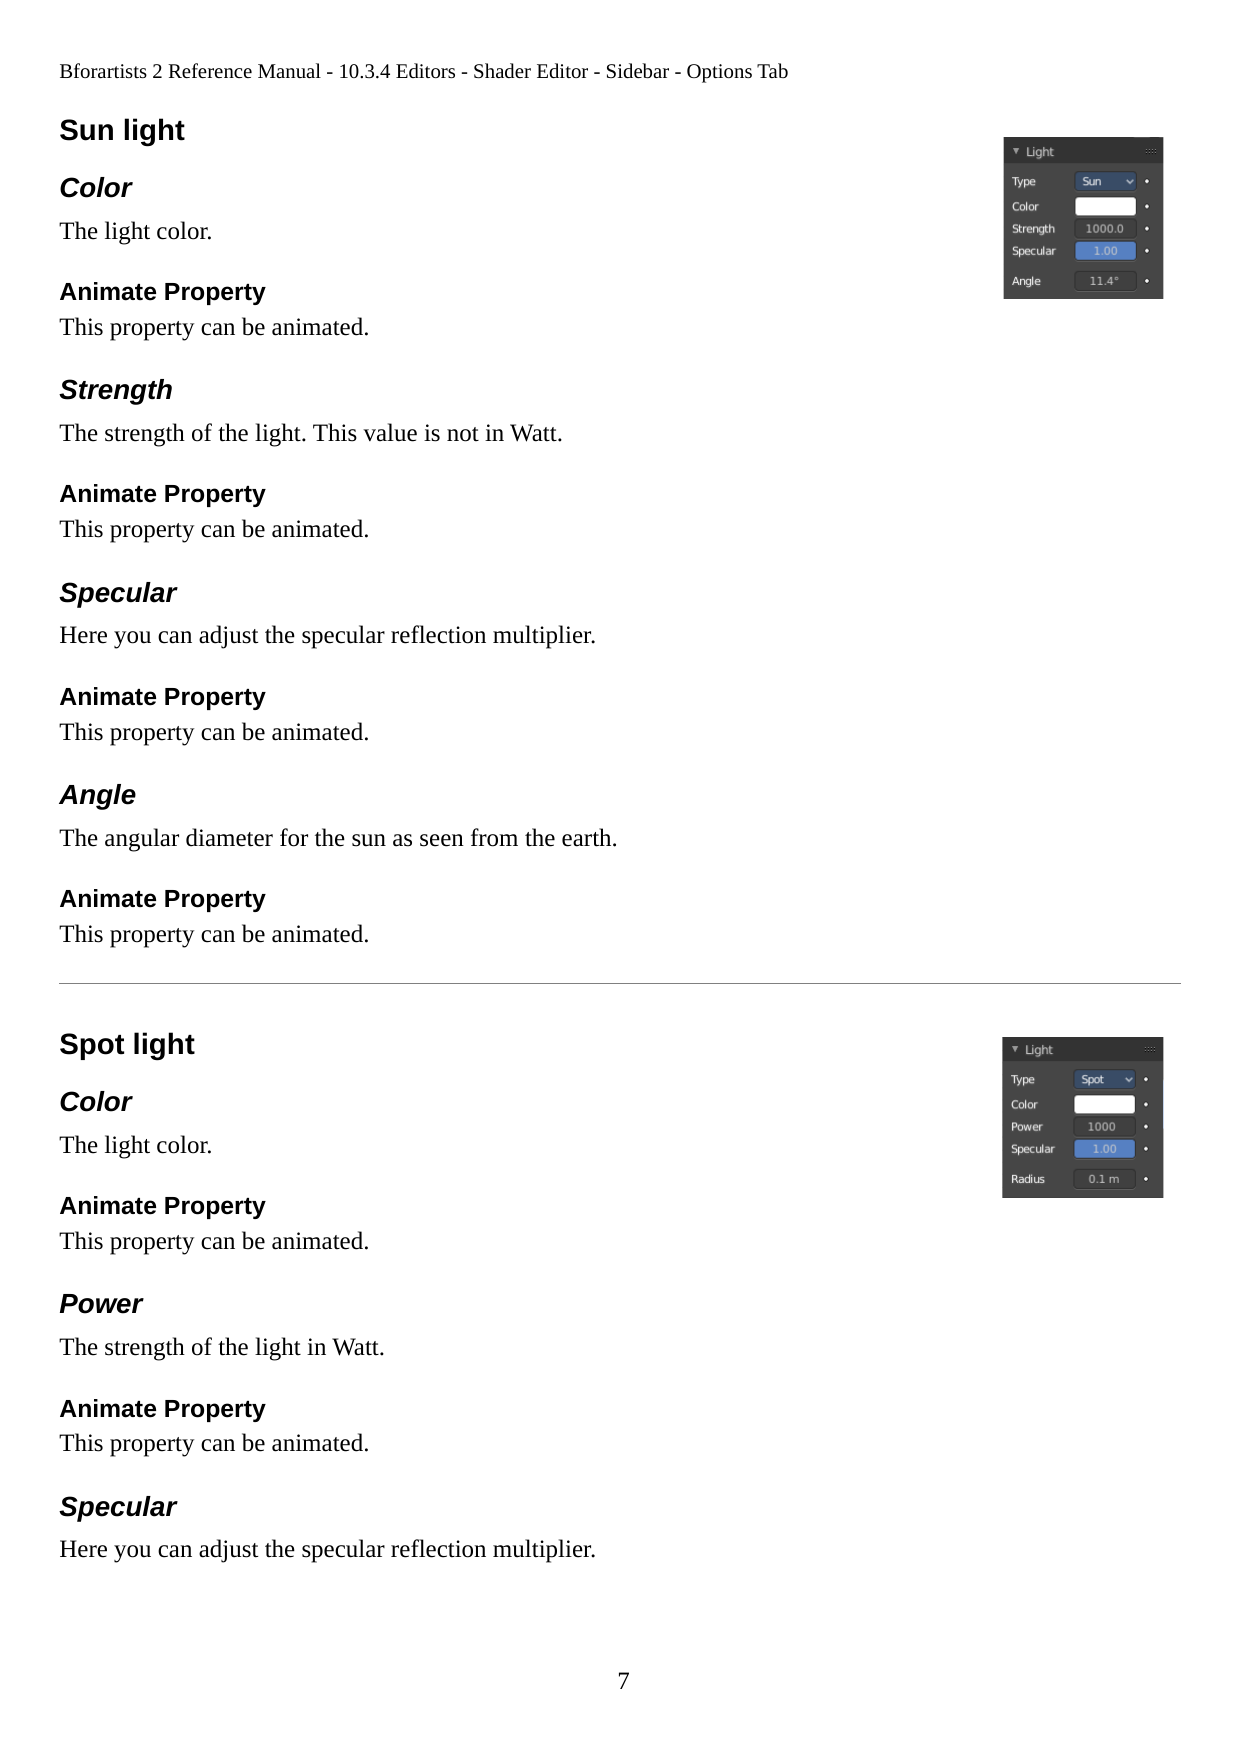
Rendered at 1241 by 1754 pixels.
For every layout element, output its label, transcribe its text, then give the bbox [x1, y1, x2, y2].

subtitle Animate Property [59, 1394, 1181, 1422]
text The strength of the light. This value is not in Watt. [59, 418, 1181, 447]
text This property can be animated. [59, 1428, 1181, 1457]
text [1164, 216, 1181, 244]
subtitle [1164, 171, 1181, 203]
text The angular diameter for the sun as seen from the earth. [59, 823, 1181, 851]
subtitle Color [59, 171, 1003, 203]
subtitle Strength [59, 374, 1181, 406]
subtitle Spot light [59, 1027, 1181, 1061]
text This property can be animated. [59, 514, 1181, 543]
subtitle Animate Property [59, 277, 1181, 306]
text Here you can adjust the specular reflection multiplier. [59, 620, 1181, 649]
picture [1003, 137, 1164, 299]
subtitle Animate Property [59, 1191, 1181, 1220]
text This property can be animated. [59, 1226, 1181, 1255]
text This property can be animated. [59, 717, 1181, 745]
subtitle Specular [59, 1490, 1181, 1522]
subtitle Color [59, 1086, 1002, 1117]
text [1164, 1130, 1181, 1159]
subtitle Angle [59, 778, 1181, 810]
subtitle Power [59, 1288, 1181, 1320]
text The light color. [59, 216, 1003, 244]
text The light color. [59, 1130, 1002, 1159]
subtitle Specular [59, 576, 1181, 608]
subtitle Animate Property [59, 479, 1181, 508]
text The strength of the light in Watt. [59, 1332, 1181, 1361]
text This property can be animated. [59, 919, 1181, 948]
subtitle Sun light [59, 113, 1181, 146]
subtitle [1164, 1086, 1181, 1117]
subtitle Animate Property [59, 682, 1181, 710]
picture [1002, 1037, 1164, 1198]
subtitle Animate Property [59, 884, 1181, 913]
text This property can be animated. [59, 312, 1181, 341]
text Here you can adjust the specular reflection multiplier. [59, 1534, 1181, 1563]
